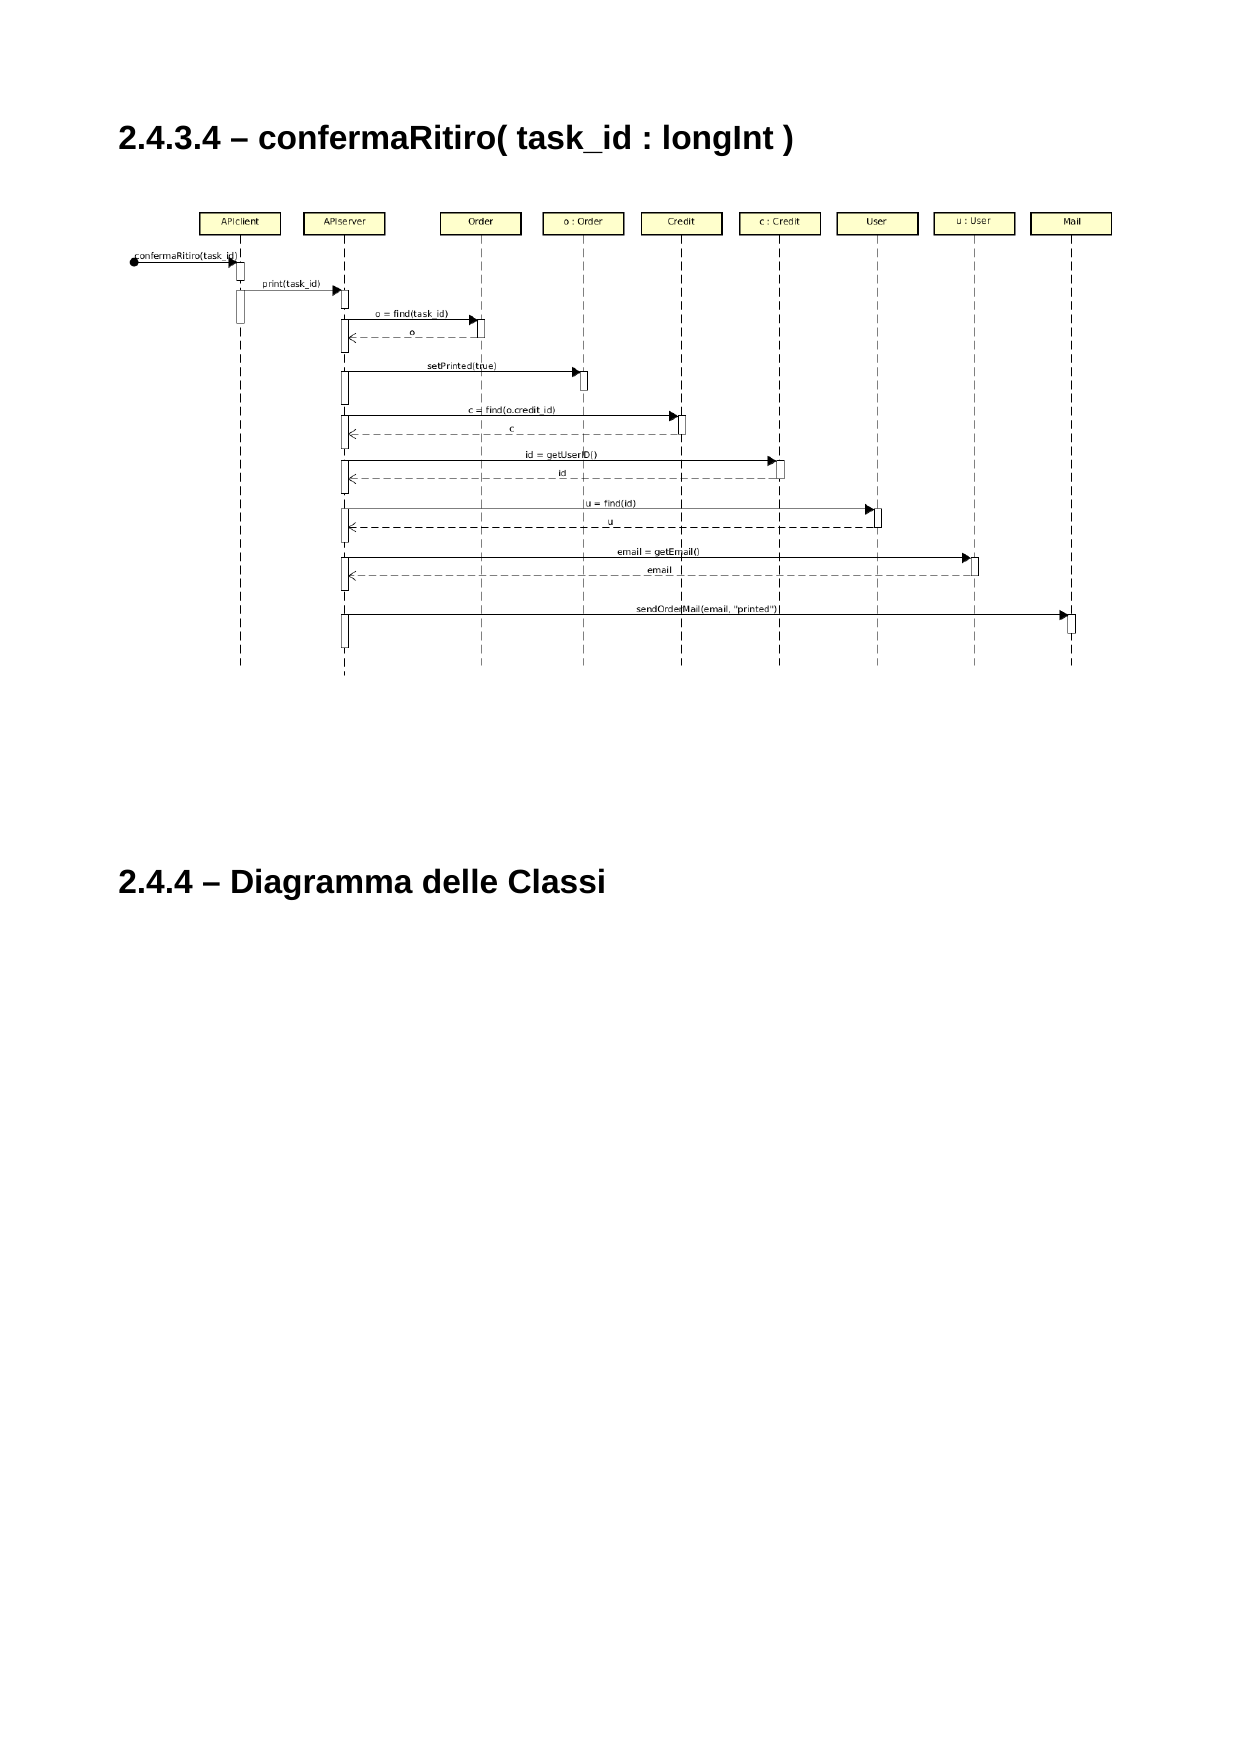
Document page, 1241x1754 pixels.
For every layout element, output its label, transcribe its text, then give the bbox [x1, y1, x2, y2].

subtitle 2.4.4 – Diagramma delle Classi [118, 862, 1122, 900]
subtitle 2.4.3.4 – confermaRitiro( task_id : longInt ) [118, 118, 1122, 157]
picture [118, 205, 1123, 694]
